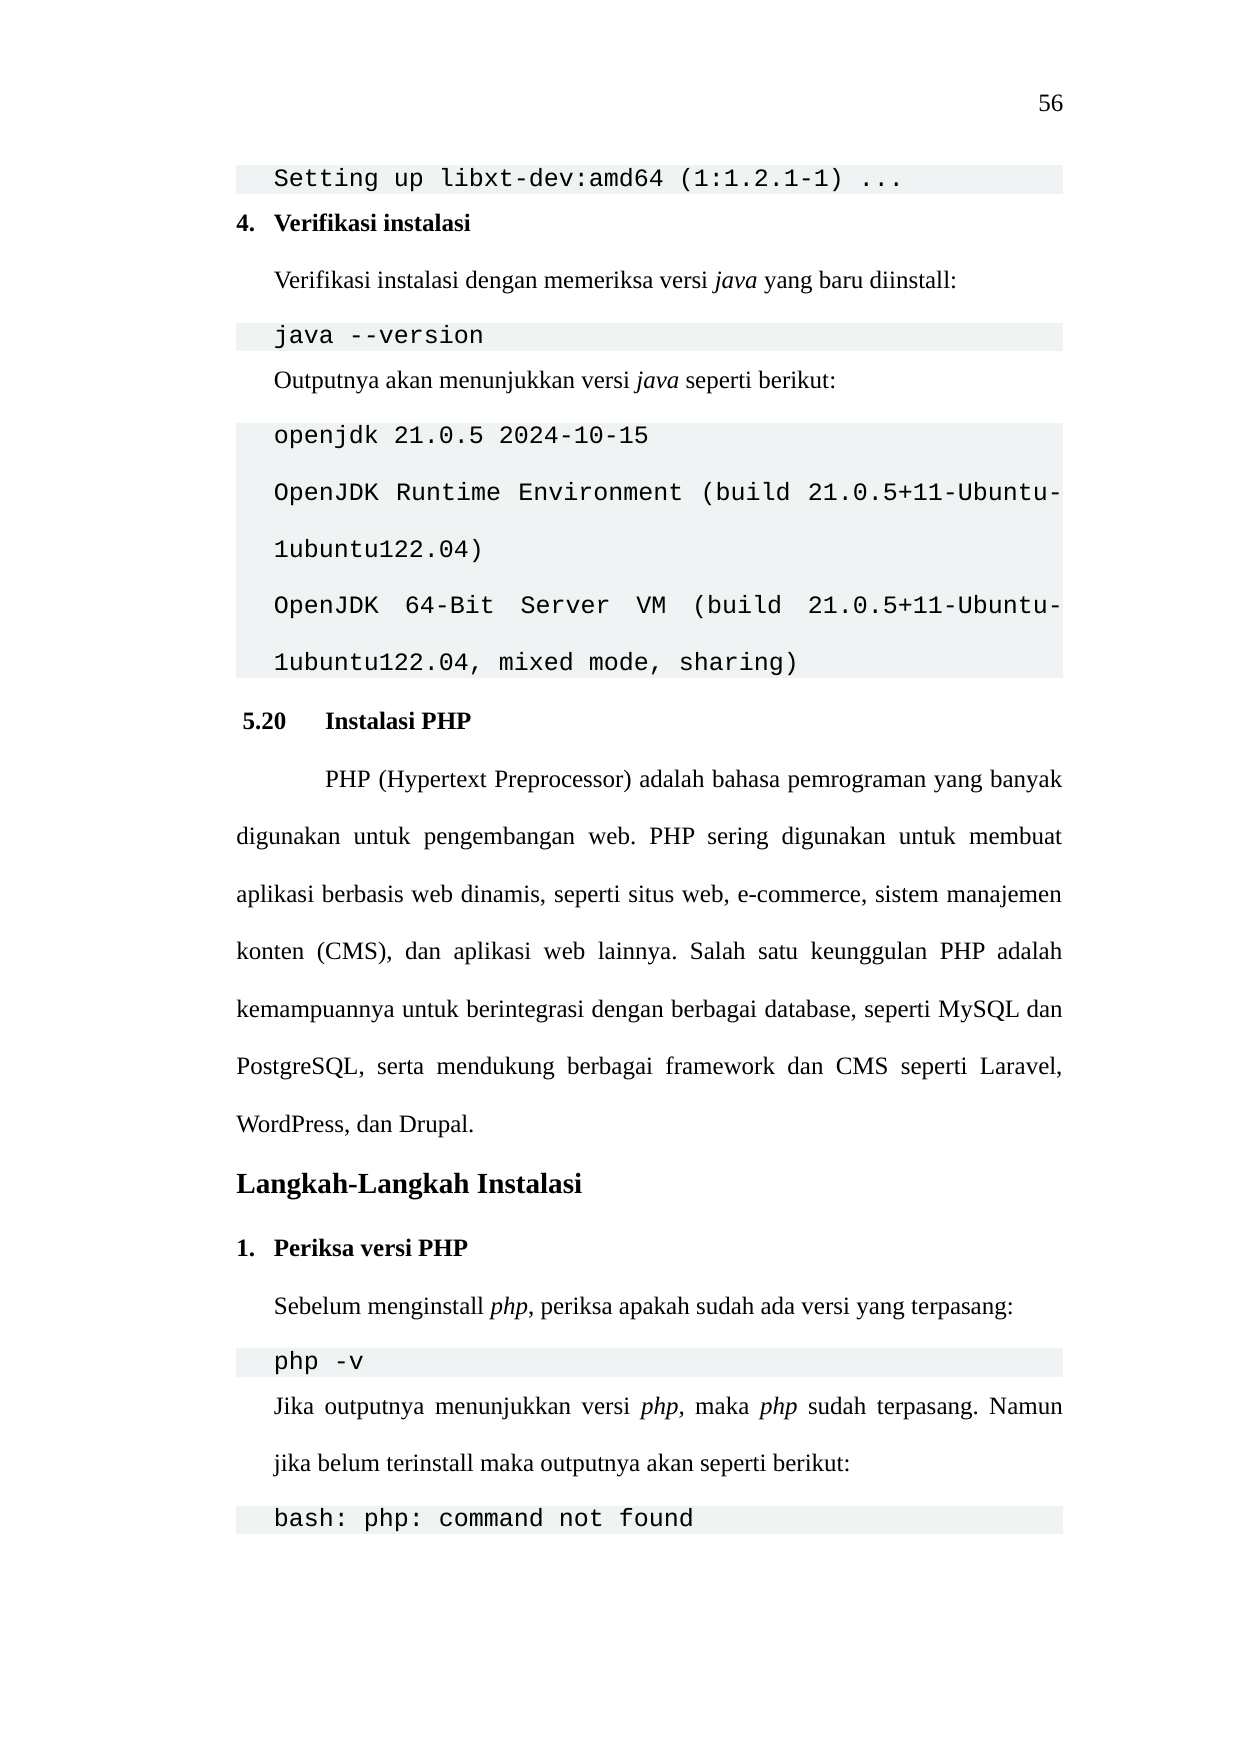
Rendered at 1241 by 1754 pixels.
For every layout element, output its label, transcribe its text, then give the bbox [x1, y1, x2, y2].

list Outputnya akan menunjukkan versi java seperti berikut: [236, 365, 1063, 394]
subtitle Instalasi PHP [236, 706, 1063, 735]
list openjdk 21.0.5 2024-10-15 [236, 423, 1063, 451]
list Setting up libxt-dev:amd64 (1:1.2.1-1) ... [236, 165, 1063, 194]
list Sebelum menginstall php, periksa apakah sudah ada versi yang terpasang: [236, 1291, 1063, 1319]
list OpenJDK 64-Bit Server VM (build 21.0.5+11-Ubuntu-1ubuntu122.04, mixed mode, sharing) [236, 593, 1063, 678]
list Verifikasi instalasi dengan memeriksa versi java yang baru diinstall: [236, 265, 1063, 294]
list java --version [236, 323, 1063, 351]
list Verifikasi instalasi [236, 208, 1063, 237]
text PHP (Hypertext Preprocessor) adalah bahasa pemrograman yang banyak digunakan untuk pengembangan web. PHP sering digunakan untuk membuat aplikasi berbasis web dinamis, seperti situs web, e-commerce, sistem manajemen konten (CMS), dan aplikasi web lainnya. Salah satu keunggulan PHP adalah kemampuannya untuk berintegrasi dengan berbagai database, seperti MySQL dan PostgreSQL, serta mendukung berbagai framework dan CMS seperti Laravel, WordPress, dan Drupal. [236, 764, 1063, 1137]
list Jika outputnya menunjukkan versi php, maka php sudah terpasang. Namun jika belum terinstall maka outputnya akan seperti berikut: [236, 1391, 1063, 1477]
list Periksa versi PHP [236, 1233, 1063, 1262]
list php -v [236, 1348, 1063, 1377]
list OpenJDK Runtime Environment (build 21.0.5+11-Ubuntu-1ubuntu122.04) [236, 479, 1063, 564]
list bash: php: command not found [236, 1506, 1063, 1534]
text Langkah-Langkah Instalasi [236, 1166, 1063, 1200]
